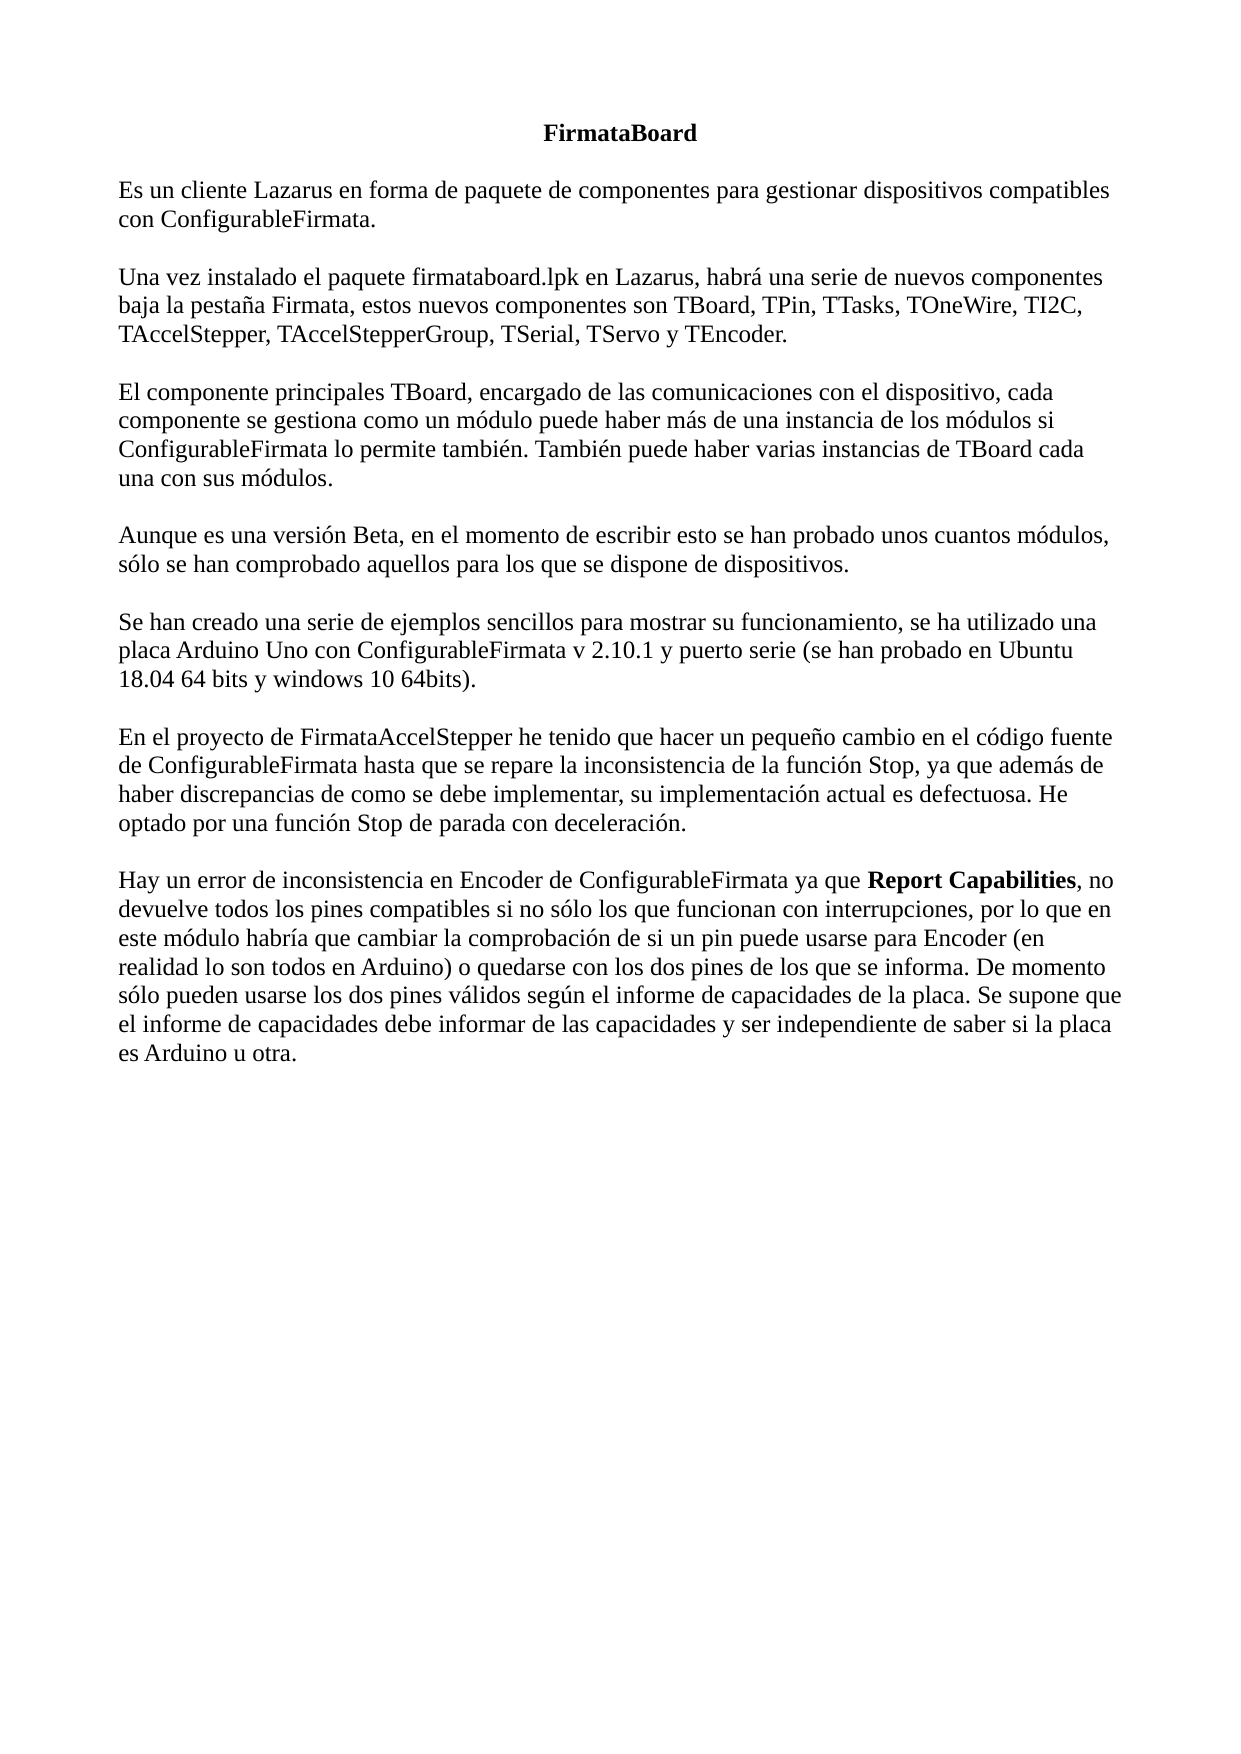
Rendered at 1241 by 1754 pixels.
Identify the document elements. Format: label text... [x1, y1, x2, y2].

text Aunque es una versión Beta, en el momento de escribir esto se han probado unos cuantos módulos, sólo se han comprobado aquellos para los que se dispone de dispositivos. [118, 521, 1122, 578]
text FirmataBoard [118, 118, 1122, 147]
text Se han creado una serie de ejemplos sencillos para mostrar su funcionamiento, se ha utilizado una placa Arduino Uno con ConfigurableFirmata v 2.10.1 y puerto serie (se han probado en Ubuntu 18.04 64 bits y windows 10 64bits). [118, 607, 1122, 693]
text En el proyecto de FirmataAccelStepper he tenido que hacer un pequeño cambio en el código fuente de ConfigurableFirmata hasta que se repare la inconsistencia de la función Stop, ya que además de haber discrepancias de como se debe implementar, su implementación actual es defectuosa. He optado por una función Stop de parada con deceleración. [118, 722, 1122, 837]
text Una vez instalado el paquete firmataboard.lpk en Lazarus, habrá una serie de nuevos componentes baja la pestaña Firmata, estos nuevos componentes son TBoard, TPin, TTasks, TOneWire, TI2C, TAccelStepper, TAccelStepperGroup, TSerial, TServo y TEncoder. [118, 262, 1122, 348]
text Es un cliente Lazarus en forma de paquete de componentes para gestionar dispositivos compatibles con ConfigurableFirmata. [118, 176, 1122, 233]
text Hay un error de inconsistencia en Encoder de ConfigurableFirmata ya que Report Capabilities, no devuelve todos los pines compatibles si no sólo los que funcionan con interrupciones, por lo que en este módulo habría que cambiar la comprobación de si un pin puede usarse para Encoder (en realidad lo son todos en Arduino) o quedarse con los dos pines de los que se informa. De momento sólo pueden usarse los dos pines válidos según el informe de capacidades de la placa. Se supone que el informe de capacidades debe informar de las capacidades y ser independiente de saber si la placa es Arduino u otra. [118, 866, 1122, 1067]
text El componente principales TBoard, encargado de las comunicaciones con el dispositivo, cada componente se gestiona como un módulo puede haber más de una instancia de los módulos si ConfigurableFirmata lo permite también. También puede haber varias instancias de TBoard cada una con sus módulos. [118, 377, 1122, 492]
